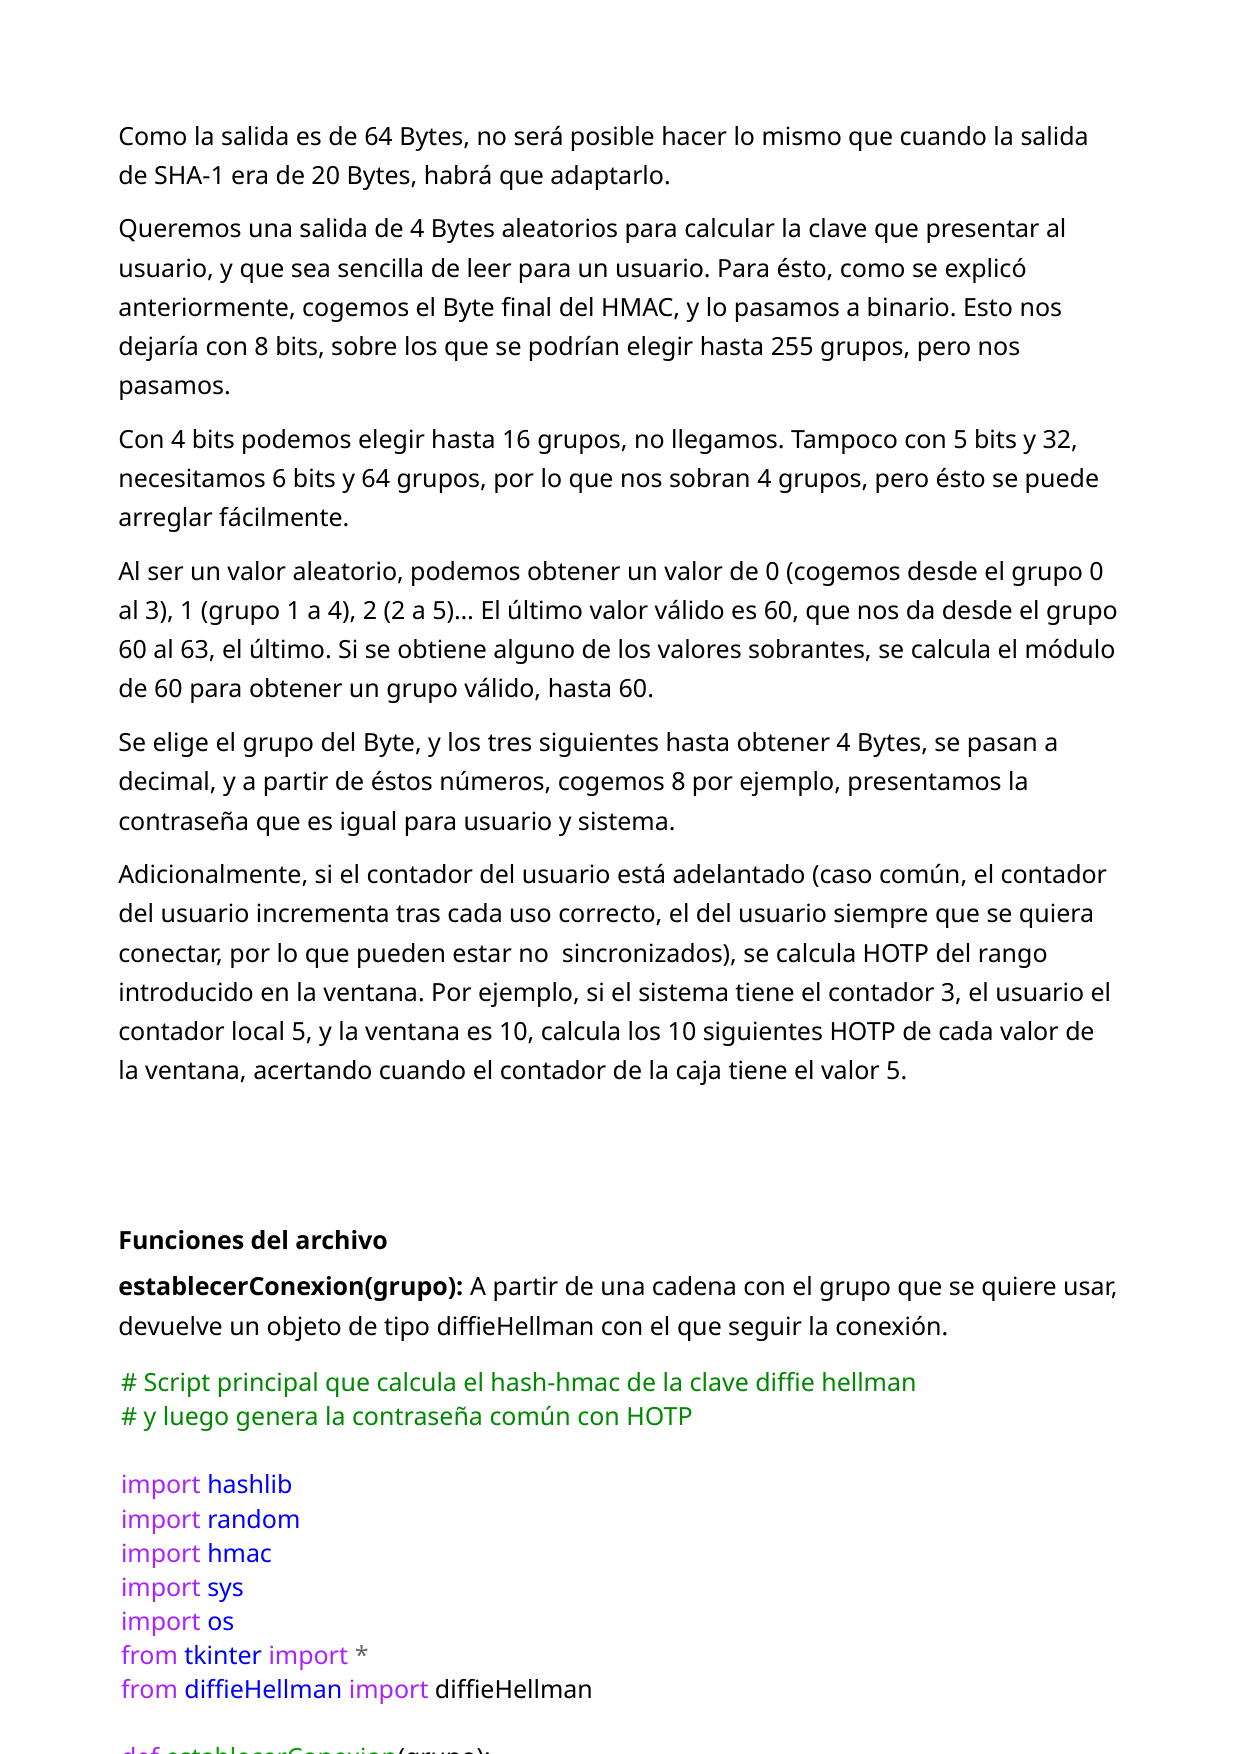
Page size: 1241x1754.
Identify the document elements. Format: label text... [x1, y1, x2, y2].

text Adicionalmente, si el contador del usuario está adelantado (caso común, el contador del usuario incrementa tras cada uso correcto, el del usuario siempre que se quiera conectar, por lo que pueden estar no sincronizados), se calcula HOTP del rango introducido en la ventana. Por ejemplo, si el sistema tiene el contador 3, el usuario el contador local 5, y la ventana es 10, calcula los 10 siguientes HOTP de cada valor de la ventana, acertando cuando el contador de la caja tiene el valor 5. [118, 857, 1122, 1087]
subtitle Funciones del archivo [118, 1222, 1122, 1256]
text establecerConexion(grupo): A partir de una cadena con el grupo que se quiere usar, devuelve un objeto de tipo diffieHellman con el que seguir la conexión. [118, 1269, 1122, 1342]
text Como la salida es de 64 Bytes, no será posible hacer lo mismo que cuando la salida de SHA-1 era de 20 Bytes, habrá que adaptarlo. [118, 118, 1122, 191]
text Queremos una salida de 4 Bytes aleatorios para calcular la clave que presentar al usuario, y que sea sencilla de leer para un usuario. Para ésto, como se explicó anteriormente, cogemos el Byte final del HMAC, y lo pasamos a binario. Esto nos dejaría con 8 bits, sobre los que se podrían elegir hasta 255 grupos, pero nos pasamos. [118, 211, 1122, 402]
text Con 4 bits podemos elegir hasta 16 grupos, no llegamos. Tampoco con 5 bits y 32, necesitamos 6 bits y 64 grupos, por lo que nos sobran 4 grupos, pero ésto se puede arreglar fácilmente. [118, 421, 1122, 534]
text Se elige el grupo del Byte, y los tres siguientes hasta obtener 4 Bytes, se pasan a decimal, y a partir de éstos números, cogemos 8 por ejemplo, presentamos la contraseña que es igual para usuario y sistema. [118, 725, 1122, 837]
text Al ser un valor aleatorio, podemos obtener un valor de 0 (cogemos desde el grupo 0 al 3), 1 (grupo 1 a 4), 2 (2 a 5)… El último valor válido es 60, que nos da desde el grupo 60 al 63, el último. Si se obtiene alguno de los valores sobrantes, se calcula el módulo de 60 para obtener un grupo válido, hasta 60. [118, 553, 1122, 705]
